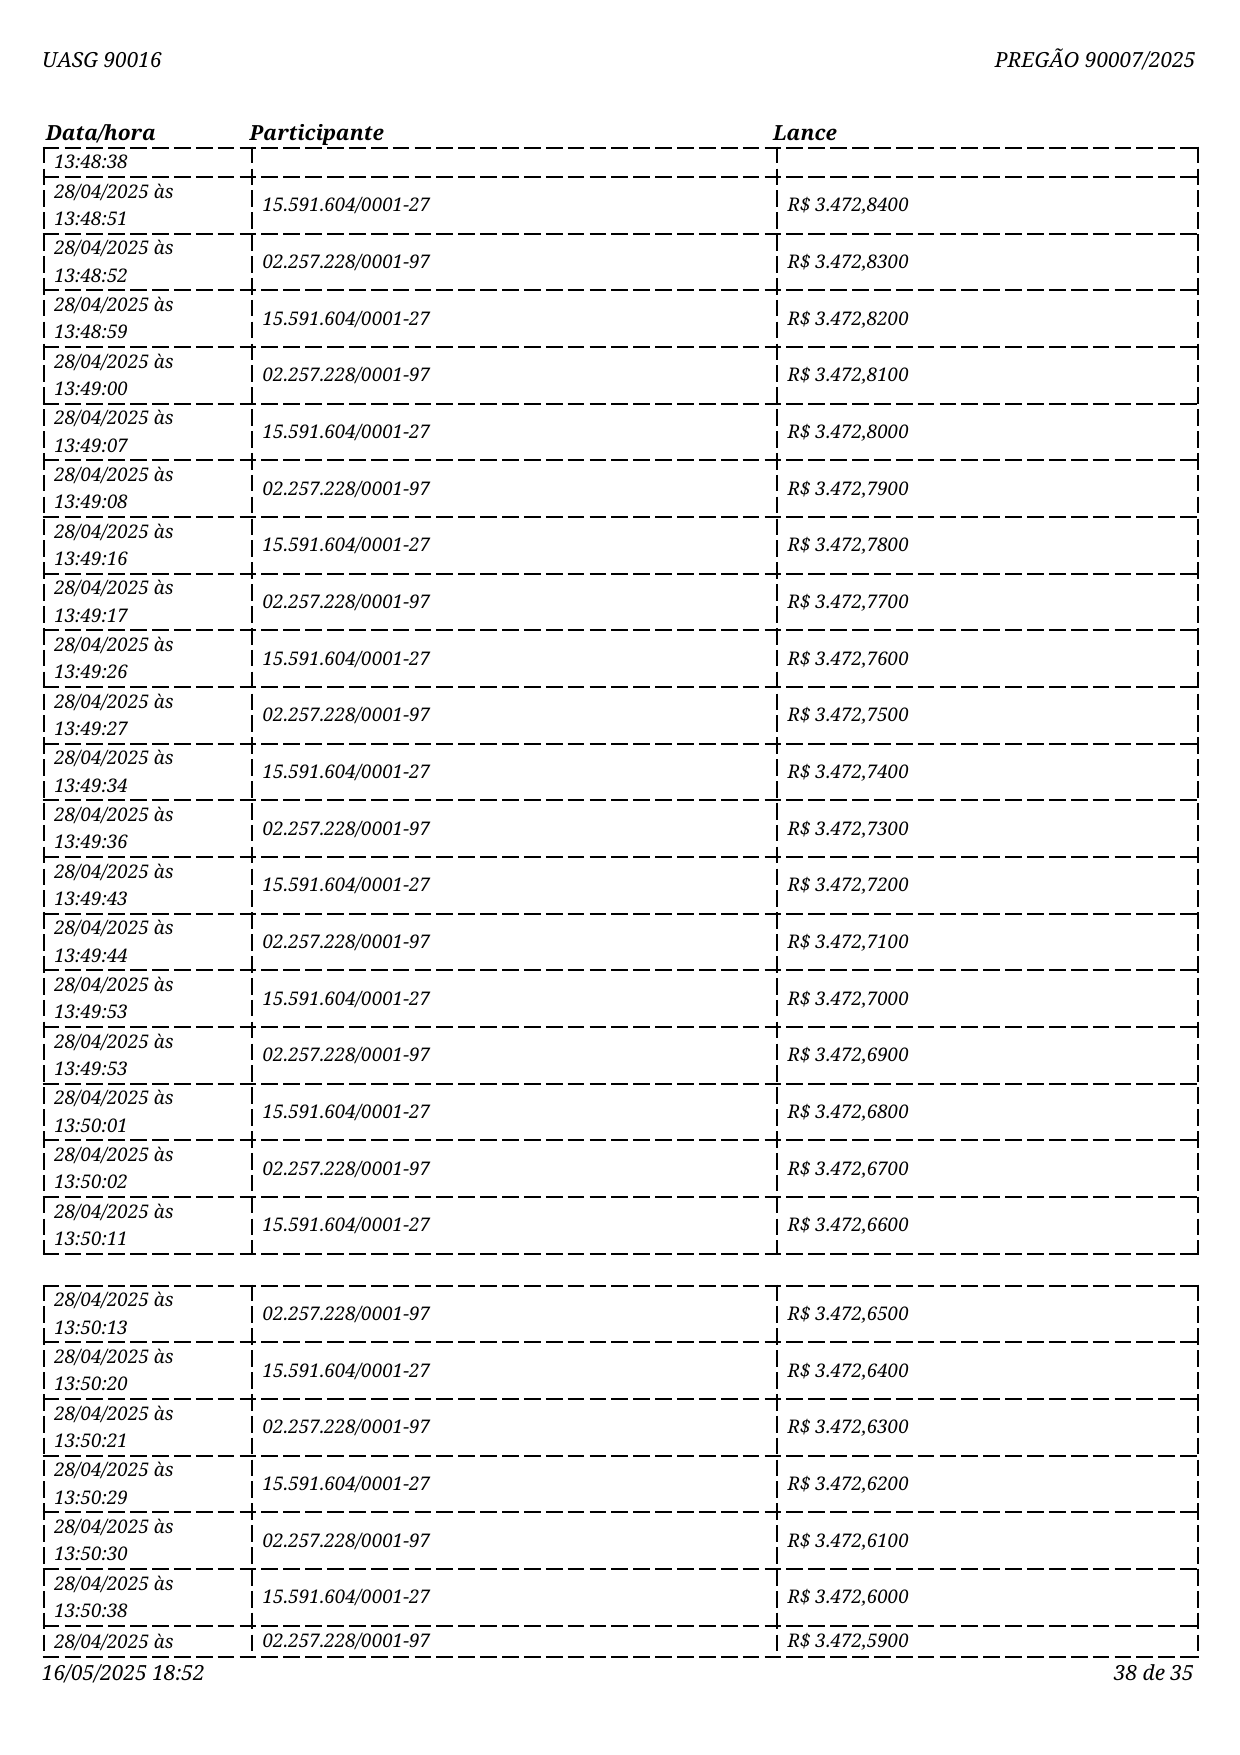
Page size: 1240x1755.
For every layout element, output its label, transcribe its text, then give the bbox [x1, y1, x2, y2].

table_cell R$ 3.472,8000 [777, 403, 1198, 459]
table_cell R$ 3.472,6200 [777, 1455, 1198, 1511]
table_cell R$ 3.472,6600 [777, 1196, 1198, 1253]
table_cell R$ 3.472,7800 [777, 516, 1198, 573]
table_cell 02.257.228/0001-97 [252, 1139, 777, 1196]
table_cell 02.257.228/0001-97 [252, 346, 777, 403]
table_cell 15.591.604/0001-27 [252, 856, 777, 913]
table_cell R$ 3.472,7100 [777, 913, 1198, 969]
table_cell R$ 3.472,8300 [777, 233, 1198, 289]
table_cell 28/04/2025 às 13:49:34 [44, 743, 252, 799]
table_cell 15.591.604/0001-27 [252, 1455, 777, 1511]
table_cell 28/04/2025 às 13:50:20 [44, 1341, 252, 1398]
table_header 02.257.228/0001-97 [252, 1285, 777, 1341]
table_cell R$ 3.472,6400 [777, 1341, 1198, 1398]
table_cell 15.591.604/0001-27 [252, 1196, 777, 1253]
table_cell 28/04/2025 às 13:49:53 [44, 1026, 252, 1083]
table_cell 02.257.228/0001-97 [252, 686, 777, 743]
table_cell 15.591.604/0001-27 [252, 516, 777, 573]
table_cell R$ 3.472,7900 [777, 459, 1198, 516]
table_cell R$ 3.472,7200 [777, 856, 1198, 913]
table_cell 28/04/2025 às 13:48:51 [44, 176, 252, 233]
table_cell 28/04/2025 às 13:49:08 [44, 459, 252, 516]
table_cell R$ 3.472,7000 [777, 969, 1198, 1026]
table_cell R$ 3.472,7600 [777, 629, 1198, 686]
table_cell 02.257.228/0001-97 [252, 1398, 777, 1454]
table_cell R$ 3.472,6000 [777, 1568, 1198, 1624]
table_cell R$ 3.472,6900 [777, 1026, 1198, 1083]
table_cell R$ 3.472,6800 [777, 1083, 1198, 1139]
table_cell R$ 3.472,6100 [777, 1511, 1198, 1568]
table_cell [777, 147, 1198, 176]
table_cell R$ 3.472,7500 [777, 686, 1198, 743]
table_cell 28/04/2025 às 13:48:59 [44, 289, 252, 346]
table_cell 13:48:38 [44, 147, 252, 176]
table_cell R$ 3.472,6300 [777, 1398, 1198, 1454]
table_cell 15.591.604/0001-27 [252, 1341, 777, 1398]
table_cell 28/04/2025 às 13:49:16 [44, 516, 252, 573]
table_header R$ 3.472,6500 [777, 1285, 1198, 1341]
table_cell 15.591.604/0001-27 [252, 403, 777, 459]
table_cell R$ 3.472,8200 [777, 289, 1198, 346]
table_cell 28/04/2025 às 13:50:01 [44, 1083, 252, 1139]
table_header 28/04/2025 às 13:50:13 [44, 1285, 252, 1341]
table_cell R$ 3.472,7700 [777, 573, 1198, 629]
table_cell [252, 147, 777, 176]
table_cell R$ 3.472,5900 [777, 1625, 1198, 1656]
table_cell 28/04/2025 às 13:49:00 [44, 346, 252, 403]
table_cell 02.257.228/0001-97 [252, 573, 777, 629]
table_cell 15.591.604/0001-27 [252, 1568, 777, 1624]
table_cell 15.591.604/0001-27 [252, 969, 777, 1026]
table_cell R$ 3.472,7400 [777, 743, 1198, 799]
table_cell 15.591.604/0001-27 [252, 1083, 777, 1139]
table_cell 02.257.228/0001-97 [252, 233, 777, 289]
table_cell 02.257.228/0001-97 [252, 1625, 777, 1656]
table_cell 28/04/2025 às 13:49:44 [44, 913, 252, 969]
table_cell 28/04/2025 às 13:49:43 [44, 856, 252, 913]
table_cell 28/04/2025 às 13:49:17 [44, 573, 252, 629]
table_cell 28/04/2025 às 13:48:52 [44, 233, 252, 289]
table_cell 28/04/2025 às [44, 1625, 252, 1656]
table_cell 02.257.228/0001-97 [252, 459, 777, 516]
table_cell 28/04/2025 às 13:50:30 [44, 1511, 252, 1568]
table_cell 28/04/2025 às 13:49:26 [44, 629, 252, 686]
table_cell 28/04/2025 às 13:50:11 [44, 1196, 252, 1253]
table_cell R$ 3.472,7300 [777, 799, 1198, 856]
table_cell 15.591.604/0001-27 [252, 743, 777, 799]
table_cell 15.591.604/0001-27 [252, 176, 777, 233]
table_cell 02.257.228/0001-97 [252, 1511, 777, 1568]
table_cell R$ 3.472,6700 [777, 1139, 1198, 1196]
table_cell 28/04/2025 às 13:49:07 [44, 403, 252, 459]
table_cell 28/04/2025 às 13:49:53 [44, 969, 252, 1026]
table_cell 28/04/2025 às 13:50:02 [44, 1139, 252, 1196]
table_cell 28/04/2025 às 13:50:38 [44, 1568, 252, 1624]
table_cell 02.257.228/0001-97 [252, 913, 777, 969]
table_cell 28/04/2025 às 13:49:36 [44, 799, 252, 856]
table_cell 28/04/2025 às 13:49:27 [44, 686, 252, 743]
table_cell 02.257.228/0001-97 [252, 1026, 777, 1083]
table_cell 15.591.604/0001-27 [252, 289, 777, 346]
table_cell R$ 3.472,8100 [777, 346, 1198, 403]
table_cell 28/04/2025 às 13:50:29 [44, 1455, 252, 1511]
table_cell R$ 3.472,8400 [777, 176, 1198, 233]
table_cell 28/04/2025 às 13:50:21 [44, 1398, 252, 1454]
table_cell 15.591.604/0001-27 [252, 629, 777, 686]
table_cell 02.257.228/0001-97 [252, 799, 777, 856]
